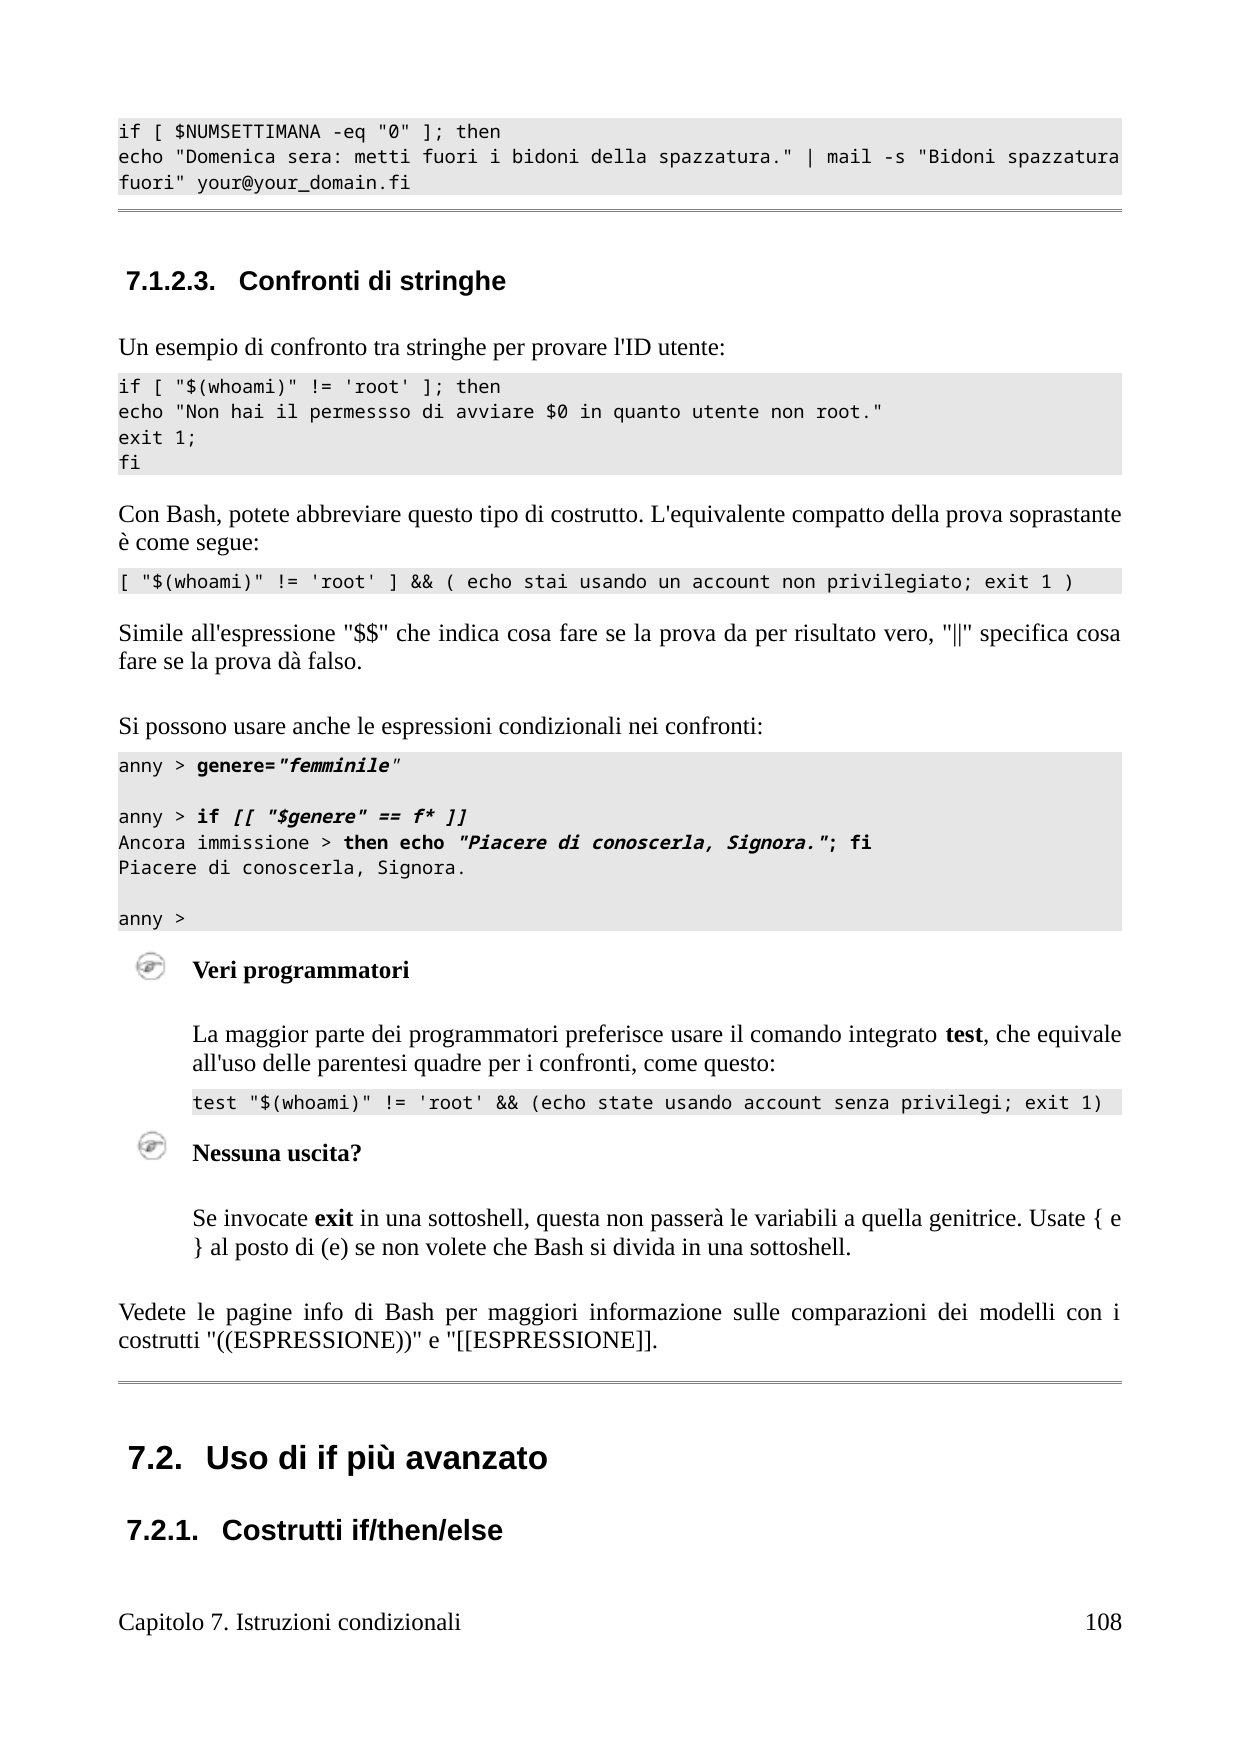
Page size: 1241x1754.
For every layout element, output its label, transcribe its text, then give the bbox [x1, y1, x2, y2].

text Simile all'espressione "$$" che indica cosa fare se la prova da per risultato vero, "||" specifica cosa fare se la prova dà falso. [118, 618, 1122, 675]
text La maggior parte dei programmatori preferisce usare il comando integrato test, che equivale all'uso delle parentesi quadre per i confronti, come questo: [192, 1019, 1122, 1077]
text Con Bash, potete abbreviare questo tipo di costrutto. L'equivalente compatto della prova soprastante è come segue: [118, 499, 1122, 556]
text fi [118, 449, 1122, 475]
picture [134, 1124, 168, 1165]
text Un esempio di confronto tra stringhe per provare l'ID utente: [118, 332, 1122, 361]
text if [ "$(whoami)" != 'root' ]; then [118, 373, 1122, 398]
text if [ $NUMSETTIMANA -eq "0" ]; then [118, 118, 1122, 144]
text Ancora immissione > then echo "Piacere di conoscerla, Signora."; fi [118, 829, 1122, 854]
text exit 1; [118, 424, 1122, 449]
text Se invocate exit in una sottoshell, questa non passerà le variabili a quella genitrice. Usate { e } al posto di (e) se non volete che Bash si divida in una sottoshell. [192, 1203, 1122, 1261]
text [ "$(whoami)" != 'root' ] && ( echo stai usando un account non privilegiato; exit 1 ) [118, 568, 1122, 594]
text anny > genere="femminile" [118, 752, 1122, 778]
picture [132, 945, 167, 985]
text anny > if [[ "$genere" == f* ]] [118, 803, 1122, 829]
text Vedete le pagine info di Bash per maggiori informazione sulle comparazioni dei modelli con i costrutti "((ESPRESSIONE))" e "[[ESPRESSIONE]]. [118, 1297, 1122, 1354]
subtitle Costrutti if/then/else [118, 1512, 1122, 1546]
subtitle Confronti di stringhe [118, 264, 1122, 296]
subtitle Uso di if più avanzato [118, 1438, 1122, 1476]
text test "$(whoami)" != 'root' && (echo state usando account senza privilegi; exit 1) [192, 1089, 1122, 1115]
text Piacere di conoscerla, Signora. [118, 854, 1122, 880]
text echo "Non hai il permessso di avviare $0 in quanto utente non root." [118, 398, 1122, 424]
text Si possono usare anche le espressioni condizionali nei confronti: [118, 711, 1122, 740]
text anny > [118, 906, 1122, 931]
text Veri programmatori [192, 955, 1122, 983]
text echo "Domenica sera: metti fuori i bidoni della spazzatura." | mail -s "Bidoni spazzatura fuori" your@your_domain.fi [118, 144, 1122, 195]
text Nessuna uscita? [192, 1138, 1122, 1167]
